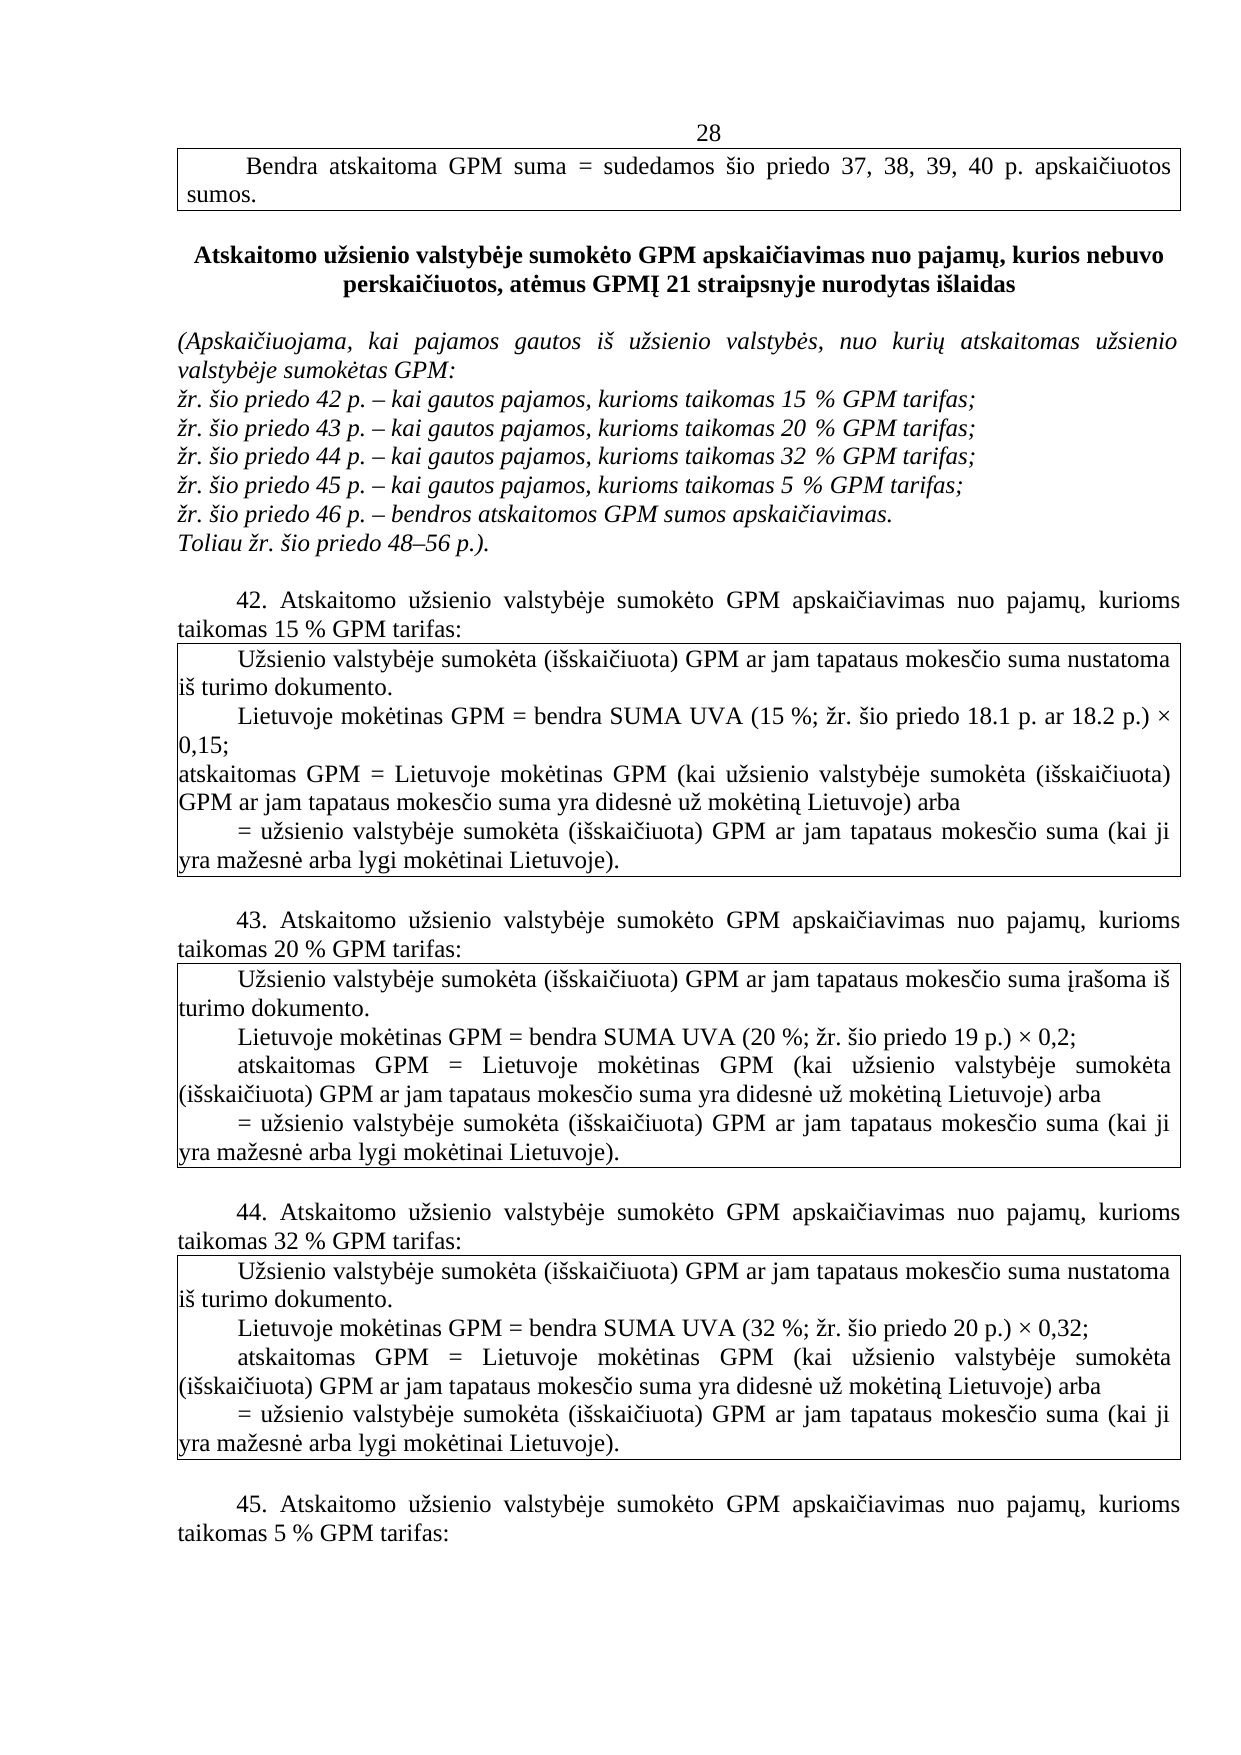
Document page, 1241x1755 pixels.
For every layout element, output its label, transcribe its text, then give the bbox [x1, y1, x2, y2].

text 44. Atskaitomo užsienio valstybėje sumokėto GPM apskaičiavimas nuo pajamų, kurioms taikomas 32 % GPM tarifas: [177, 1197, 1181, 1255]
text Lietuvoje mokėtinas GPM = bendra SUMA UVA (32 %; žr. šio priedo 20 p.) × 0,32; [178, 1312, 1180, 1341]
text žr. šio priedo 46 p. – bendros atskaitomos GPM sumos apskaičiavimas. [177, 499, 1181, 528]
text 45. Atskaitomo užsienio valstybėje sumokėto GPM apskaičiavimas nuo pajamų, kurioms taikomas 5 % GPM tarifas: [177, 1489, 1181, 1546]
text Atskaitomo užsienio valstybėje sumokėto GPM apskaičiavimas nuo pajamų, kurios nebuvo perskaičiuotos, atėmus GPMĮ 21 straipsnyje nurodytas išlaidas [177, 240, 1181, 298]
text (Apskaičiuojama, kai pajamos gautos iš užsienio valstybės, nuo kurių atskaitomas užsienio valstybėje sumokėtas GPM: [177, 326, 1181, 384]
text žr. šio priedo 44 p. – kai gautos pajamos, kurioms taikomas 32 % GPM tarifas; [177, 441, 1181, 470]
text 42. Atskaitomo užsienio valstybėje sumokėto GPM apskaičiavimas nuo pajamų, kurioms taikomas 15 % GPM tarifas: [177, 585, 1181, 643]
text atskaitomas GPM = Lietuvoje mokėtinas GPM (kai užsienio valstybėje sumokėta (išskaičiuota) GPM ar jam tapataus mokesčio suma yra didesnė už mokėtiną Lietuvoje) arba [178, 758, 1180, 815]
text atskaitomas GPM = Lietuvoje mokėtinas GPM (kai užsienio valstybėje sumokėta (išskaičiuota) GPM ar jam tapataus mokesčio suma yra didesnė už mokėtiną Lietuvoje) arba [178, 1049, 1180, 1107]
text = užsienio valstybėje sumokėta (išskaičiuota) GPM ar jam tapataus mokesčio suma (kai ji yra mažesnė arba lygi mokėtinai Lietuvoje). [178, 1398, 1180, 1459]
text Užsienio valstybėje sumokėta (išskaičiuota) GPM ar jam tapataus mokesčio suma nustatoma iš turimo dokumento. [178, 1256, 1180, 1312]
text Užsienio valstybėje sumokėta (išskaičiuota) GPM ar jam tapataus mokesčio suma nustatoma iš turimo dokumento. [178, 644, 1180, 700]
text žr. šio priedo 42 p. – kai gautos pajamos, kurioms taikomas 15 % GPM tarifas; [177, 384, 1181, 413]
text žr. šio priedo 45 p. – kai gautos pajamos, kurioms taikomas 5 % GPM tarifas; [177, 470, 1181, 499]
text 43. Atskaitomo užsienio valstybėje sumokėto GPM apskaičiavimas nuo pajamų, kurioms taikomas 20 % GPM tarifas: [177, 906, 1181, 963]
text Toliau žr. šio priedo 48–56 p.). [177, 528, 1181, 556]
text = užsienio valstybėje sumokėta (išskaičiuota) GPM ar jam tapataus mokesčio suma (kai ji yra mažesnė arba lygi mokėtinai Lietuvoje). [178, 815, 1180, 876]
text atskaitomas GPM = Lietuvoje mokėtinas GPM (kai užsienio valstybėje sumokėta (išskaičiuota) GPM ar jam tapataus mokesčio suma yra didesnė už mokėtiną Lietuvoje) arba [178, 1341, 1180, 1398]
text Bendra atskaitoma GPM suma = sudedamos šio priedo 37, 38, 39, 40 p. apskaičiuotos sumos. [178, 149, 1180, 210]
text = užsienio valstybėje sumokėta (išskaičiuota) GPM ar jam tapataus mokesčio suma (kai ji yra mažesnė arba lygi mokėtinai Lietuvoje). [178, 1107, 1180, 1167]
text žr. šio priedo 43 p. – kai gautos pajamos, kurioms taikomas 20 % GPM tarifas; [177, 413, 1181, 441]
text Užsienio valstybėje sumokėta (išskaičiuota) GPM ar jam tapataus mokesčio suma įrašoma iš turimo dokumento. [178, 964, 1180, 1021]
text Lietuvoje mokėtinas GPM = bendra SUMA UVA (20 %; žr. šio priedo 19 p.) × 0,2; [178, 1021, 1180, 1049]
text Lietuvoje mokėtinas GPM = bendra SUMA UVA (15 %; žr. šio priedo 18.1 p. ar 18.2 p.) × 0,15; [178, 700, 1180, 758]
